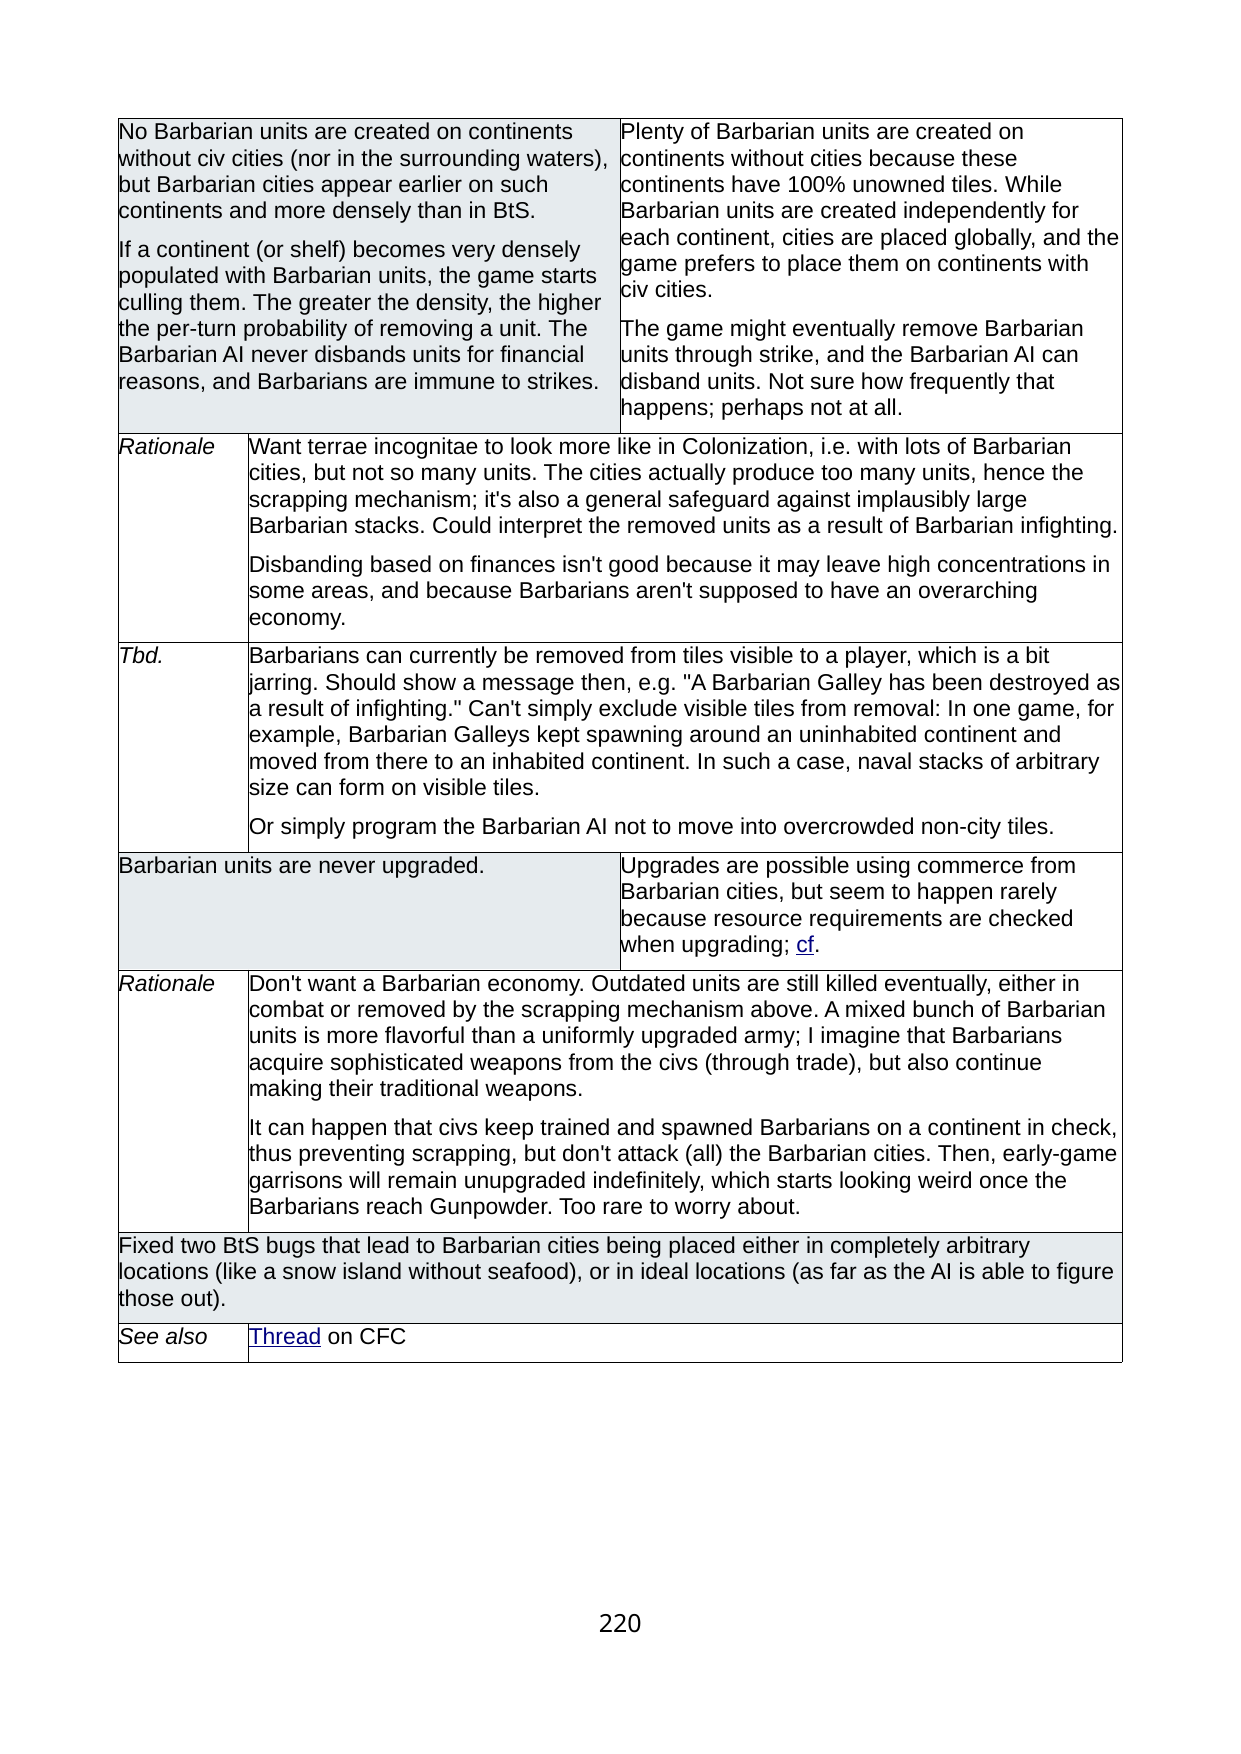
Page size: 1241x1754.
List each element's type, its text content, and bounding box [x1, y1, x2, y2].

table_cell Upgrades are possible using commerce from Barbarian cities, but seem to happen rarely because resource requirements are checked when upgrading; cf. [621, 853, 1122, 969]
table_cell Barbarians can currently be removed from tiles visible to a player, which is a bit jarring. Should show a message then, e.g. "A Barbarian Galley has been destroyed as a result of infighting." Can't simply exclude visible tiles from removal: In one game, for example, Barbarian Galleys kept spawning around an uninhabited continent and moved from there to an inhabited continent. In such a case, naval stacks of arbitrary size can form on visible tiles. Or simply program the Barbarian AI not to move into overcrowded non-city tiles. [249, 643, 1122, 852]
table_cell Plenty of Barbarian units are created on continents without cities because these continents have 100% unowned tiles. While Barbarian units are created independently for each continent, cities are placed globally, and the game prefers to place them on continents with civ cities. The game might eventually remove Barbarian units through strike, and the Barbarian AI can disband units. Not sure how frequently that happens; perhaps not at all. [621, 119, 1122, 433]
table_cell Don't want a Barbarian economy. Outdated units are still killed eventually, either in combat or removed by the scrapping mechanism above. A mixed bunch of Barbarian units is more flavorful than a uniformly upgraded army; I imagine that Barbarians acquire sophisticated weapons from the civs (through trade), but also continue making their traditional weapons. It can happen that civs keep trained and spawned Barbarians on a continent in check, thus preventing scrapping, but don't attack (all) the Barbarian cities. Then, early-game garrisons will remain unupgraded indefinitely, which starts looking weird once the Barbarians reach Gunpowder. Too rare to worry about. [249, 971, 1122, 1232]
table_cell Barbarian units are never upgraded. [119, 853, 620, 969]
table_cell Tbd. [119, 643, 248, 852]
table_cell Want terrae incognitae to look more like in Colonization, i.e. with lots of Barbarian cities, but not so many units. The cities actually produce too many units, hence the scrapping mechanism; it's also a general safeguard against implausibly large Barbarian stacks. Could interpret the removed units as a result of Barbarian infighting. Disbanding based on finances isn't good because it may leave high concentrations in some areas, and because Barbarians aren't supposed to have an overarching economy. [249, 434, 1122, 642]
table_cell Fixed two BtS bugs that lead to Barbarian cities being placed either in completely arbitrary locations (like a snow island without seafood), or in ideal locations (as far as the AI is able to figure those out). [119, 1233, 1122, 1323]
table_cell No Barbarian units are created on continents without civ cities (nor in the surrounding waters), but Barbarian cities appear earlier on such continents and more densely than in BtS. If a continent (or shelf) becomes very densely populated with Barbarian units, the game starts culling them. The greater the density, the higher the per-turn probability of removing a unit. The Barbarian AI never disbands units for financial reasons, and Barbarians are immune to strikes. [119, 119, 620, 433]
table_cell Rationale [119, 971, 248, 1232]
table_cell See also [119, 1324, 248, 1362]
table_cell Thread on CFC [249, 1324, 1122, 1362]
table_cell Rationale [119, 434, 248, 642]
